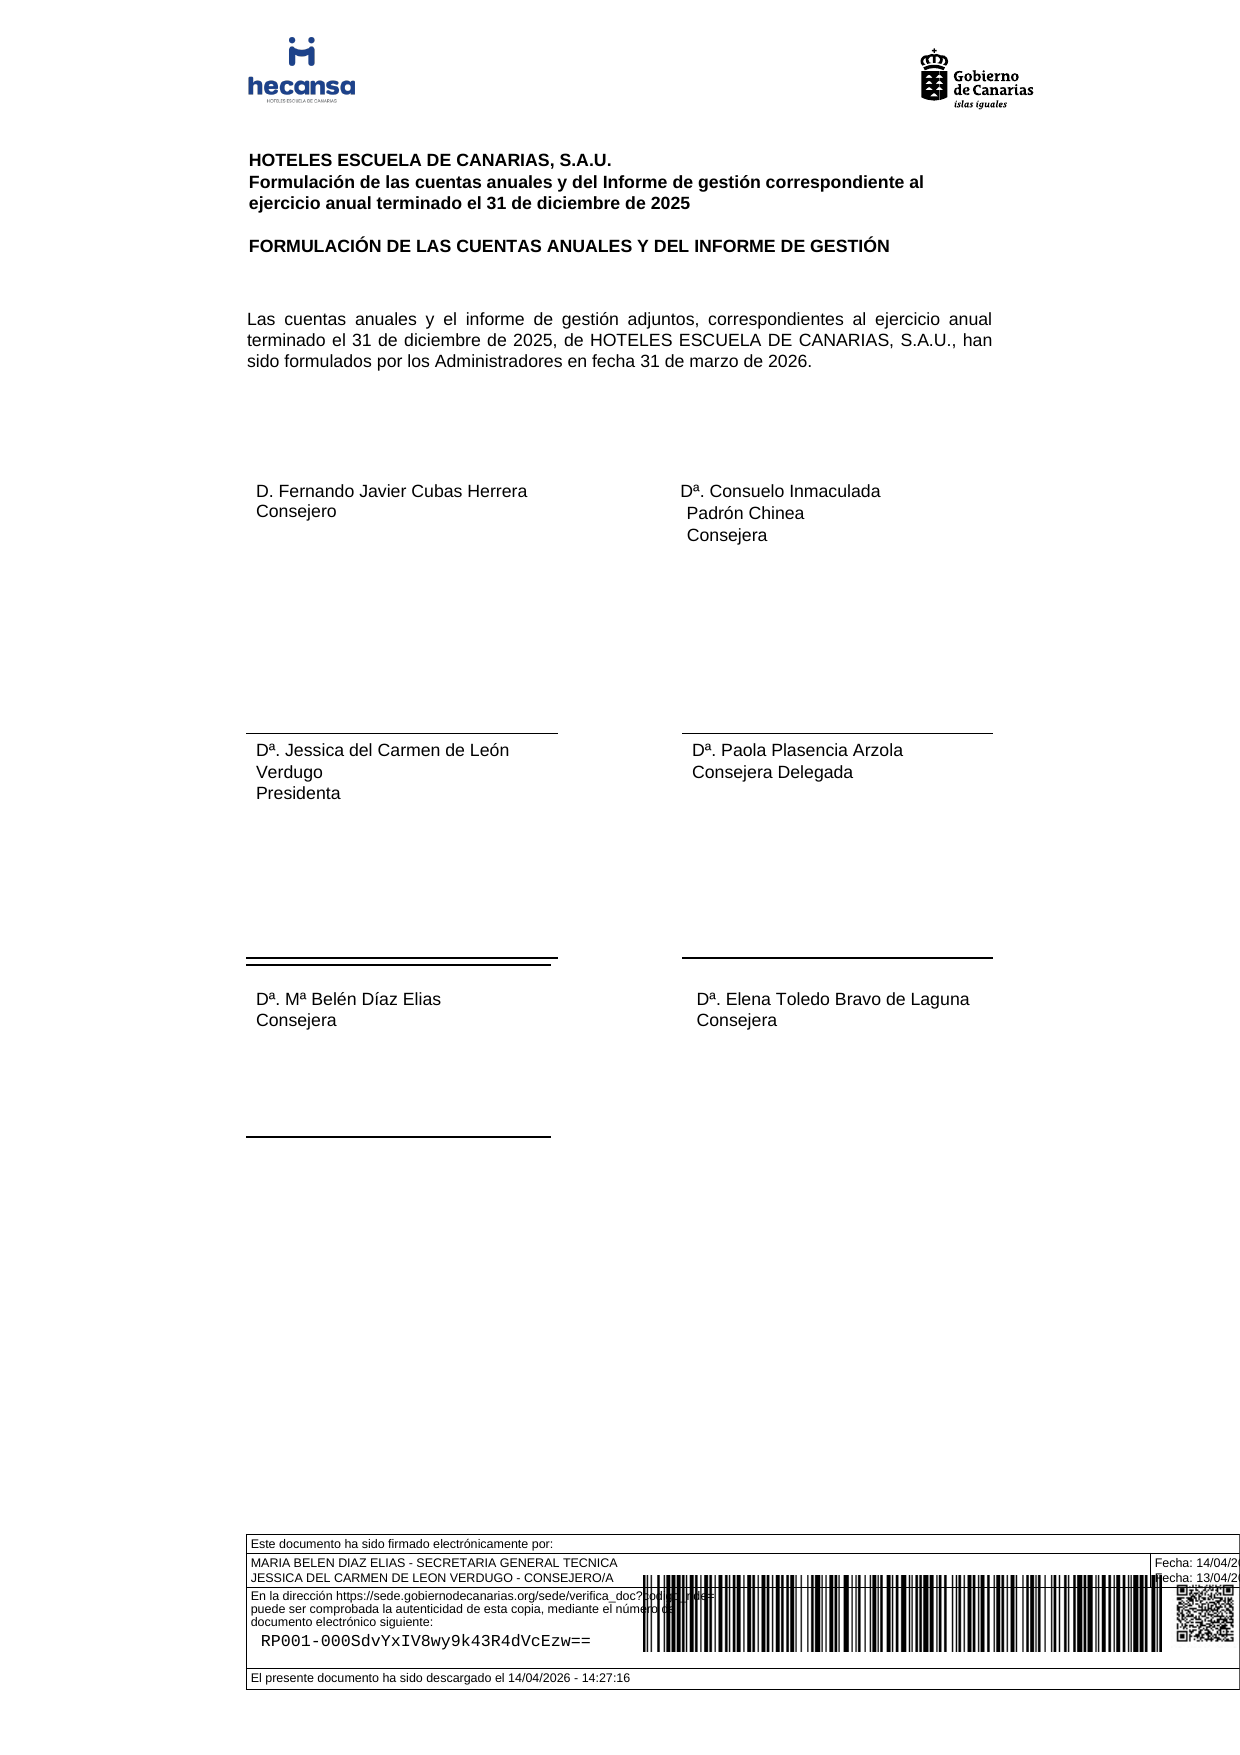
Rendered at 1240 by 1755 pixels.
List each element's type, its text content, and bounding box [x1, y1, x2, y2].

table_cell [256, 870, 567, 892]
text Las cuentas anuales y el informe de gestión adjuntos, correspondientes al ejercicio anual terminado el 31 de diciembre de 2025, de HOTELES ESCUELA DE CANARIAS, S.A.U., han sido formulados por los Administradores en fecha 31 de marzo de 2026. [247, 309, 993, 372]
table_header D. Fernando Javier Cubas Herrera Consejero [246, 481, 567, 673]
table_cell [600, 870, 911, 892]
table_cell [246, 673, 567, 711]
subtitle FORMULACIÓN DE LAS CUENTAS ANUALES Y DEL INFORME DE GESTIÓN [249, 236, 993, 256]
table_cell [256, 827, 567, 848]
table_cell [600, 805, 911, 827]
table_cell [600, 914, 911, 936]
table_cell [256, 936, 567, 957]
table_cell [567, 849, 600, 870]
table_cell [600, 849, 911, 870]
table_cell [256, 849, 567, 870]
table_header [567, 740, 600, 805]
table_cell [600, 827, 911, 848]
table_cell [256, 805, 567, 827]
table_header Dª. Consuelo Inmaculada Padrón Chinea Consejera [600, 481, 901, 673]
table_cell [567, 827, 600, 848]
table_header Dª. Mª Belén Díaz Elias Consejera [256, 989, 600, 1032]
table_header Dª. Jessica del Carmen de León Verdugo Presidenta [256, 740, 567, 805]
table_cell [567, 673, 600, 711]
table_header [567, 481, 600, 673]
text Formulación de las cuentas anuales y del Informe de gestión correspondiente al ejercicio anual terminado el 31 de diciembre de 2025 [249, 172, 993, 213]
table_header Dª. Elena Toledo Bravo de Laguna Consejera [600, 989, 987, 1032]
table_cell [567, 892, 600, 914]
table_cell [600, 936, 911, 957]
table_cell [567, 870, 600, 892]
table_cell [567, 936, 600, 957]
table_cell [567, 805, 600, 827]
table_header Dª. Paola Plasencia Arzola Consejera Delegada [600, 740, 911, 805]
table_cell [600, 673, 901, 711]
table_cell [256, 914, 567, 936]
table_cell [600, 892, 911, 914]
text HOTELES ESCUELA DE CANARIAS, S.A.U. [249, 150, 993, 170]
table_cell [256, 892, 567, 914]
table_cell [567, 914, 600, 936]
